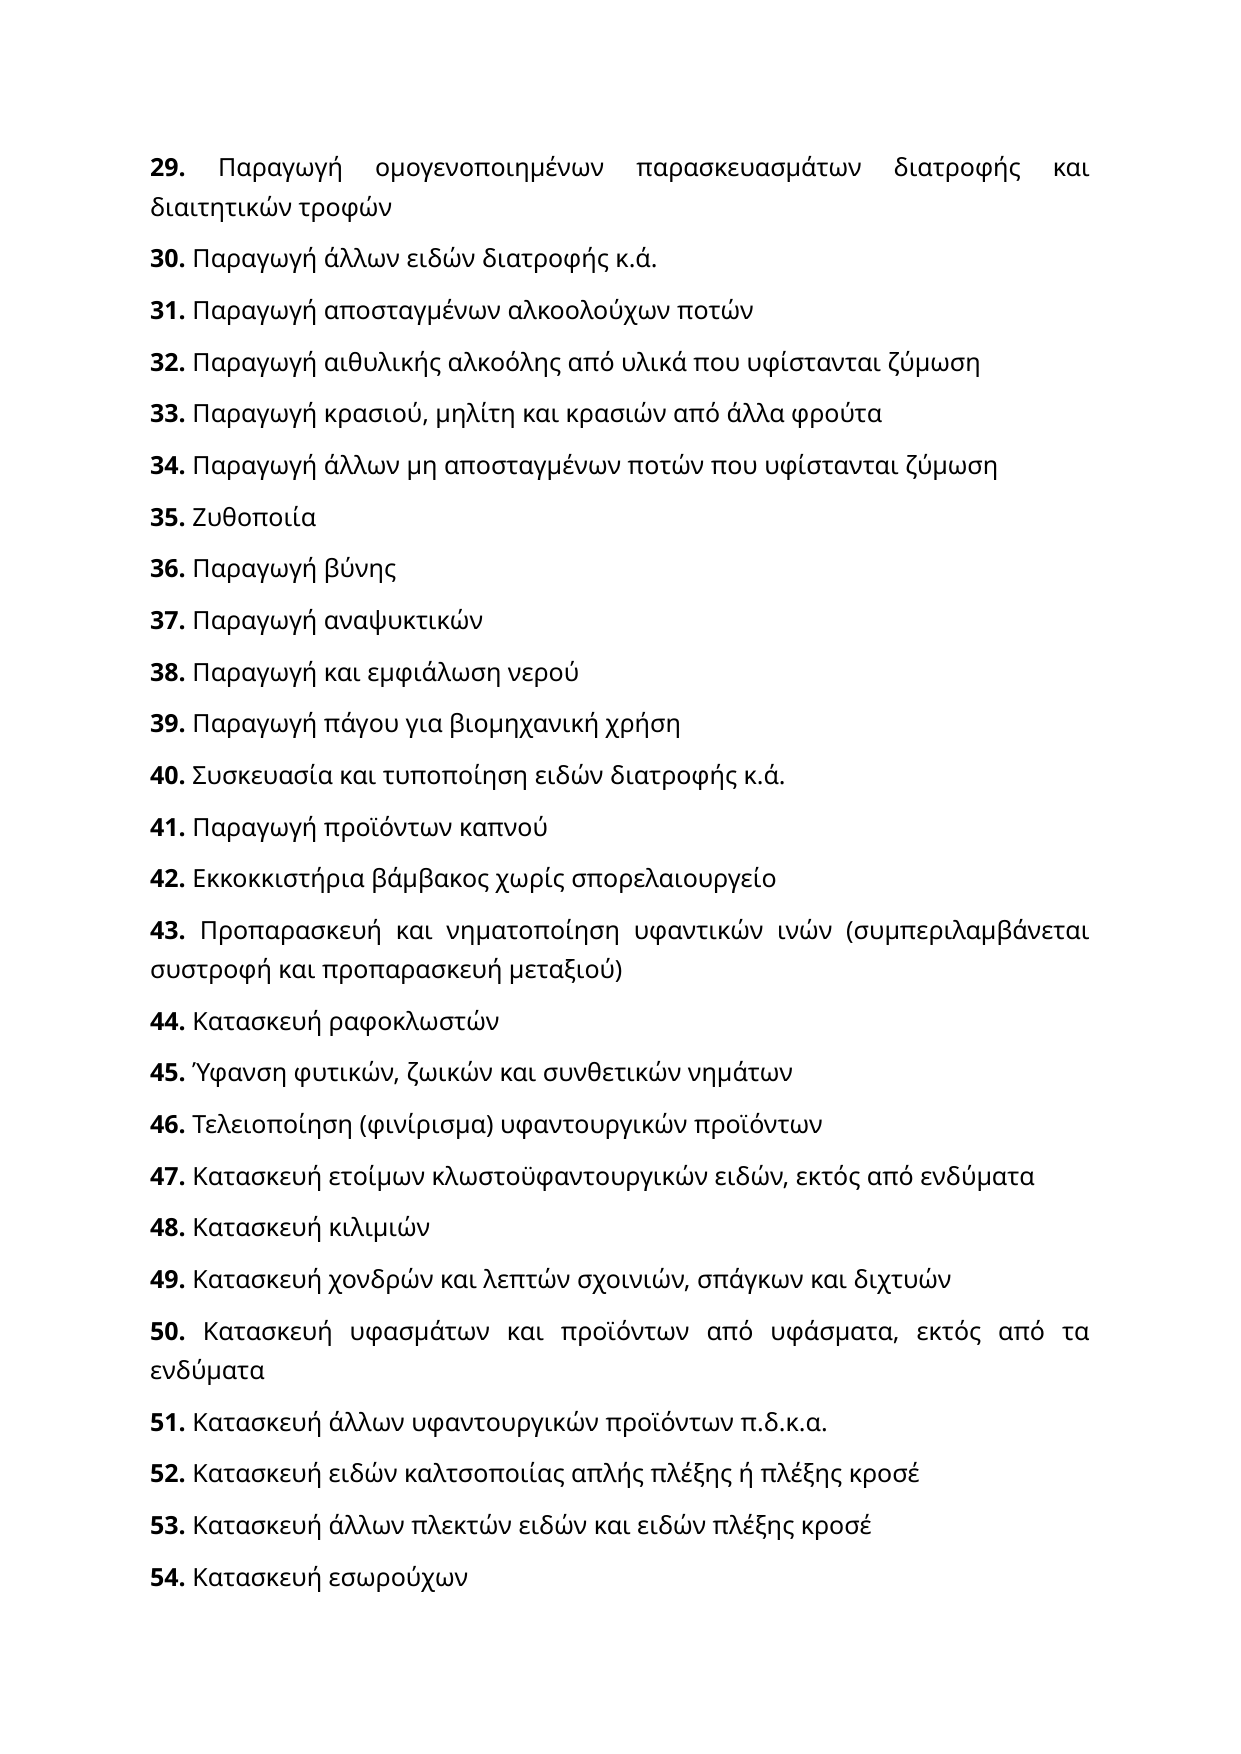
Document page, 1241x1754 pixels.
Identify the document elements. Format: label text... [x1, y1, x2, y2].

text 30. Παραγωγή άλλων ειδών διατροφής κ.ά. [150, 241, 1090, 275]
text 45. Ύφανση φυτικών, ζωικών και συνθετικών νημάτων [150, 1055, 1090, 1089]
text 41. Παραγωγή προϊόντων καπνού [150, 809, 1090, 843]
text 51. Κατασκευή άλλων υφαντουργικών προϊόντων π.δ.κ.α. [150, 1404, 1090, 1438]
text 36. Παραγωγή βύνης [150, 551, 1090, 585]
text 35. Ζυθοποιία [150, 499, 1090, 533]
text 48. Κατασκευή κιλιμιών [150, 1210, 1090, 1244]
text 33. Παραγωγή κρασιού, μηλίτη και κρασιών από άλλα φρούτα [150, 396, 1090, 430]
text 49. Κατασκευή χονδρών και λεπτών σχοινιών, σπάγκων και διχτυών [150, 1262, 1090, 1296]
text 50. Κατασκευή υφασμάτων και προϊόντων από υφάσματα, εκτός από τα ενδύματα [150, 1313, 1090, 1387]
text 53. Κατασκευή άλλων πλεκτών ειδών και ειδών πλέξης κροσέ [150, 1507, 1090, 1542]
text 54. Κατασκευή εσωρούχων [150, 1559, 1090, 1593]
text 31. Παραγωγή αποσταγμένων αλκοολούχων ποτών [150, 292, 1090, 327]
text 34. Παραγωγή άλλων μη αποσταγμένων ποτών που υφίστανται ζύμωση [150, 447, 1090, 482]
text 38. Παραγωγή και εμφιάλωση νερού [150, 654, 1090, 688]
text 32. Παραγωγή αιθυλικής αλκοόλης από υλικά που υφίστανται ζύμωση [150, 344, 1090, 378]
text 40. Συσκευασία και τυποποίηση ειδών διατροφής κ.ά. [150, 757, 1090, 792]
text 29. Παραγωγή ομογενοποιημένων παρασκευασμάτων διατροφής και διαιτητικών τροφών [150, 150, 1090, 223]
text 44. Κατασκευή ραφοκλωστών [150, 1003, 1090, 1037]
text 47. Κατασκευή ετοίμων κλωστοϋφαντουργικών ειδών, εκτός από ενδύματα [150, 1158, 1090, 1192]
text 39. Παραγωγή πάγου για βιομηχανική χρήση [150, 706, 1090, 740]
text 46. Τελειοποίηση (φινίρισμα) υφαντουργικών προϊόντων [150, 1107, 1090, 1141]
text 43. Προπαρασκευή και νηματοποίηση υφαντικών ινών (συμπεριλαμβάνεται συστροφή και προπαρασκευή μεταξιού) [150, 912, 1090, 986]
text 52. Κατασκευή ειδών καλτσοποιίας απλής πλέξης ή πλέξης κροσέ [150, 1456, 1090, 1490]
text 42. Εκκοκκιστήρια βάμβακος χωρίς σπορελαιουργείο [150, 861, 1090, 895]
text 37. Παραγωγή αναψυκτικών [150, 602, 1090, 637]
